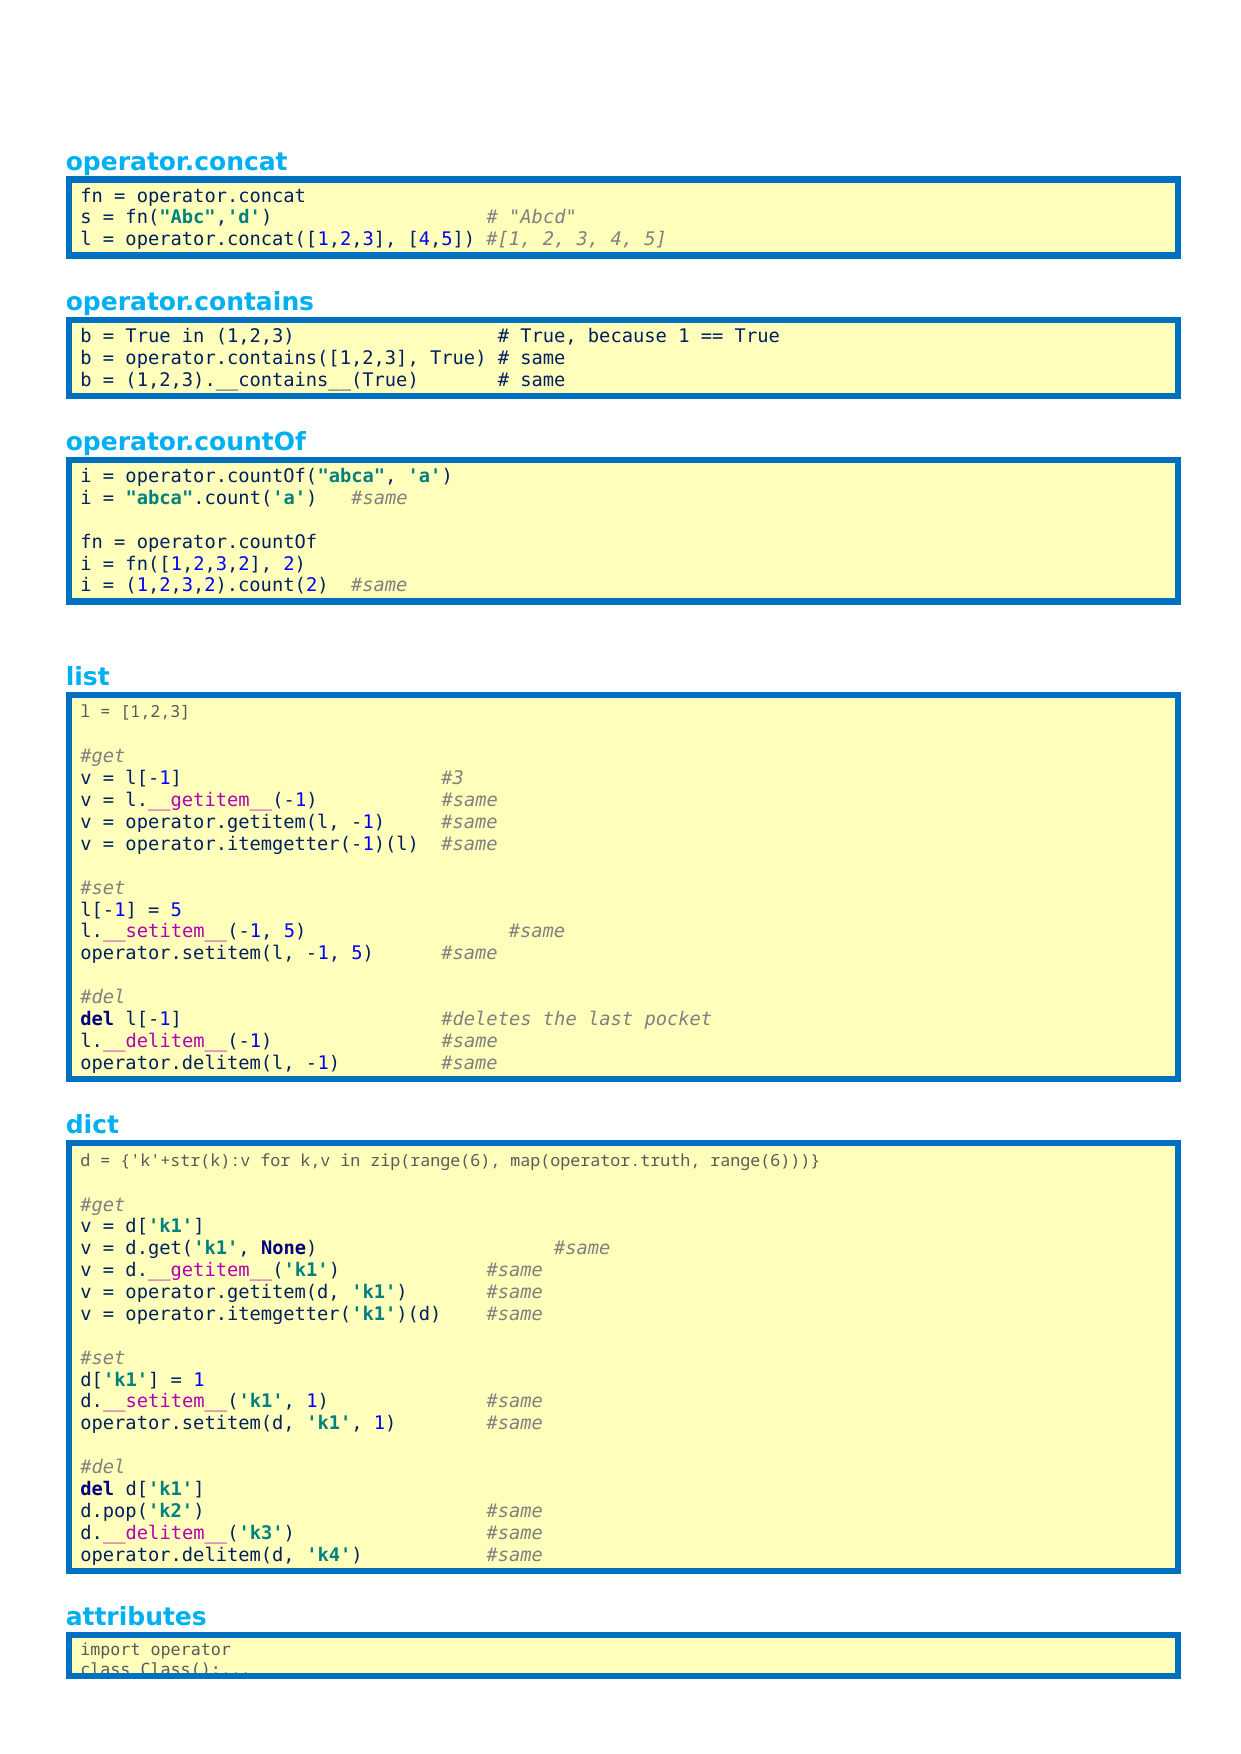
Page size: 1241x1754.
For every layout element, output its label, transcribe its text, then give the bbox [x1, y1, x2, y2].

text b = operator.contains([1,2,3], True) # same [72, 338, 1175, 360]
text v = d.get('k1', None) #same v = d.__getitem__('k1') #same v = operator.getitem(d, 'k1') #same v = operator.itemgetter('k1')(d) #same #set d['k1'] = 1 d.__setitem__('k1', 1) #same operator.setitem(d, 'k1', 1) #same #del del d['k1'] d.pop('k2') #same d.__delitem__('k3') #same operator.delitem(d, 'k4') #same [72, 1229, 1175, 1568]
text import operator [72, 1638, 1175, 1651]
text class Class():... [72, 1651, 1175, 1673]
title operator.contains [66, 287, 1181, 317]
title attributes [66, 1603, 1181, 1632]
text i = operator.countOf("abca", 'a') i = "abca".count('a') #same fn = operator.countOf i = fn([1,2,3,2], 2) i = (1,2,3,2).count(2) #same [72, 463, 1175, 598]
title dict [66, 1111, 1181, 1140]
text b = True in (1,2,3) # True, because 1 == True [72, 323, 1175, 338]
title operator.countOf [66, 428, 1181, 457]
text l = [1,2,3] #get v = l[-1] #3 v = l.__getitem__(-1) #same v = operator.getitem(l, -1) #same v = operator.itemgetter(-1)(l) #same #set l[-1] = 5 l.__setitem__(-1, 5) #same operator.setitem(l, -1, 5) #same #del del l[-1] #deletes the last pocket l.__delitem__(-1) #same operator.delitem(l, -1) #same [72, 698, 1175, 1076]
text b = (1,2,3).__contains__(True) # same [72, 360, 1175, 393]
title operator.concat [66, 147, 1181, 176]
title list [66, 663, 1181, 692]
text fn = operator.concat s = fn("Abc",'d') # "Abcd" l = operator.concat([1,2,3], [4,5]) #[1, 2, 3, 4, 5] [72, 183, 1175, 252]
text d = {'k'+str(k):v for k,v in zip(range(6), map(operator.truth, range(6)))} #get v = d['k1'] [72, 1146, 1175, 1229]
